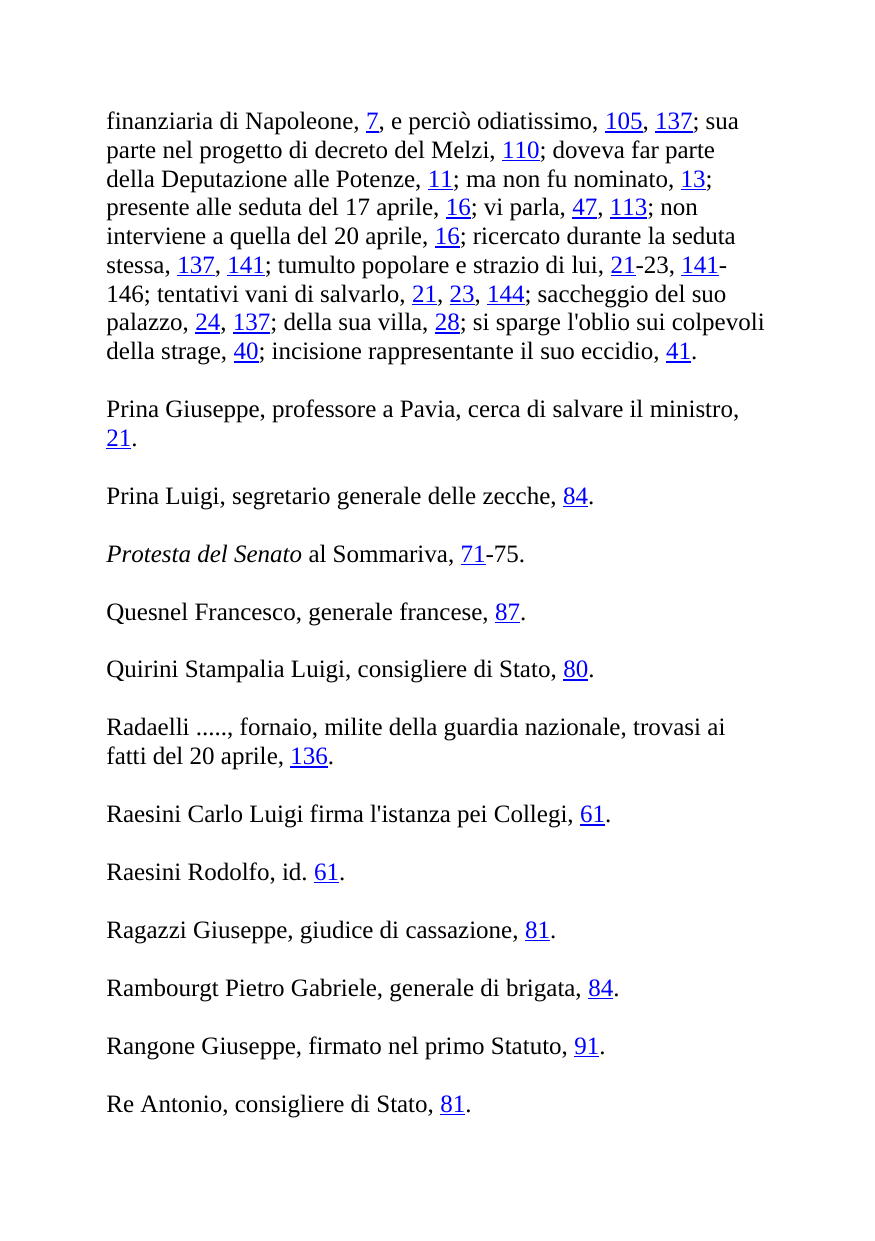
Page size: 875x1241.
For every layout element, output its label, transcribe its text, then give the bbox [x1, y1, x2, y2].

text Re Antonio, consigliere di Stato, 81. [106, 1089, 768, 1117]
text Quirini Stampalia Luigi, consigliere di Stato, 80. [106, 654, 768, 683]
text Prina Luigi, segretario generale delle zecche, 84. [106, 481, 768, 509]
text Radaelli ....., fornaio, milite della guardia nazionale, trovasi ai fatti del 20 aprile, 136. [106, 712, 768, 770]
text Rambourgt Pietro Gabriele, generale di brigata, 84. [106, 973, 768, 1002]
text Protesta del Senato al Sommariva, 71-75. [106, 539, 768, 567]
text Quesnel Francesco, generale francese, 87. [106, 597, 768, 625]
text Rangone Giuseppe, firmato nel primo Statuto, 91. [106, 1031, 768, 1059]
text Raesini Carlo Luigi firma l'istanza pei Collegi, 61. [106, 799, 768, 828]
text Ragazzi Giuseppe, giudice di cassazione, 81. [106, 915, 768, 944]
text Prina Giuseppe, professore a Pavia, cerca di salvare il ministro, 21. [106, 394, 768, 452]
text finanziaria di Napoleone, 7, e perciò odiatissimo, 105, 137; sua parte nel progetto di decreto del Melzi, 110; doveva far parte della Deputazione alle Potenze, 11; ma non fu nominato, 13; presente alle seduta del 17 aprile, 16; vi parla, 47, 113; non interviene a quella del 20 aprile, 16; ricercato durante la seduta stessa, 137, 141; tumulto popolare e strazio di lui, 21-23, 141-146; tentativi vani di salvarlo, 21, 23, 144; saccheggio del suo palazzo, 24, 137; della sua villa, 28; si sparge l'oblio sui colpevoli della strage, 40; incisione rappresentante il suo eccidio, 41. [106, 106, 768, 365]
text Raesini Rodolfo, id. 61. [106, 857, 768, 886]
